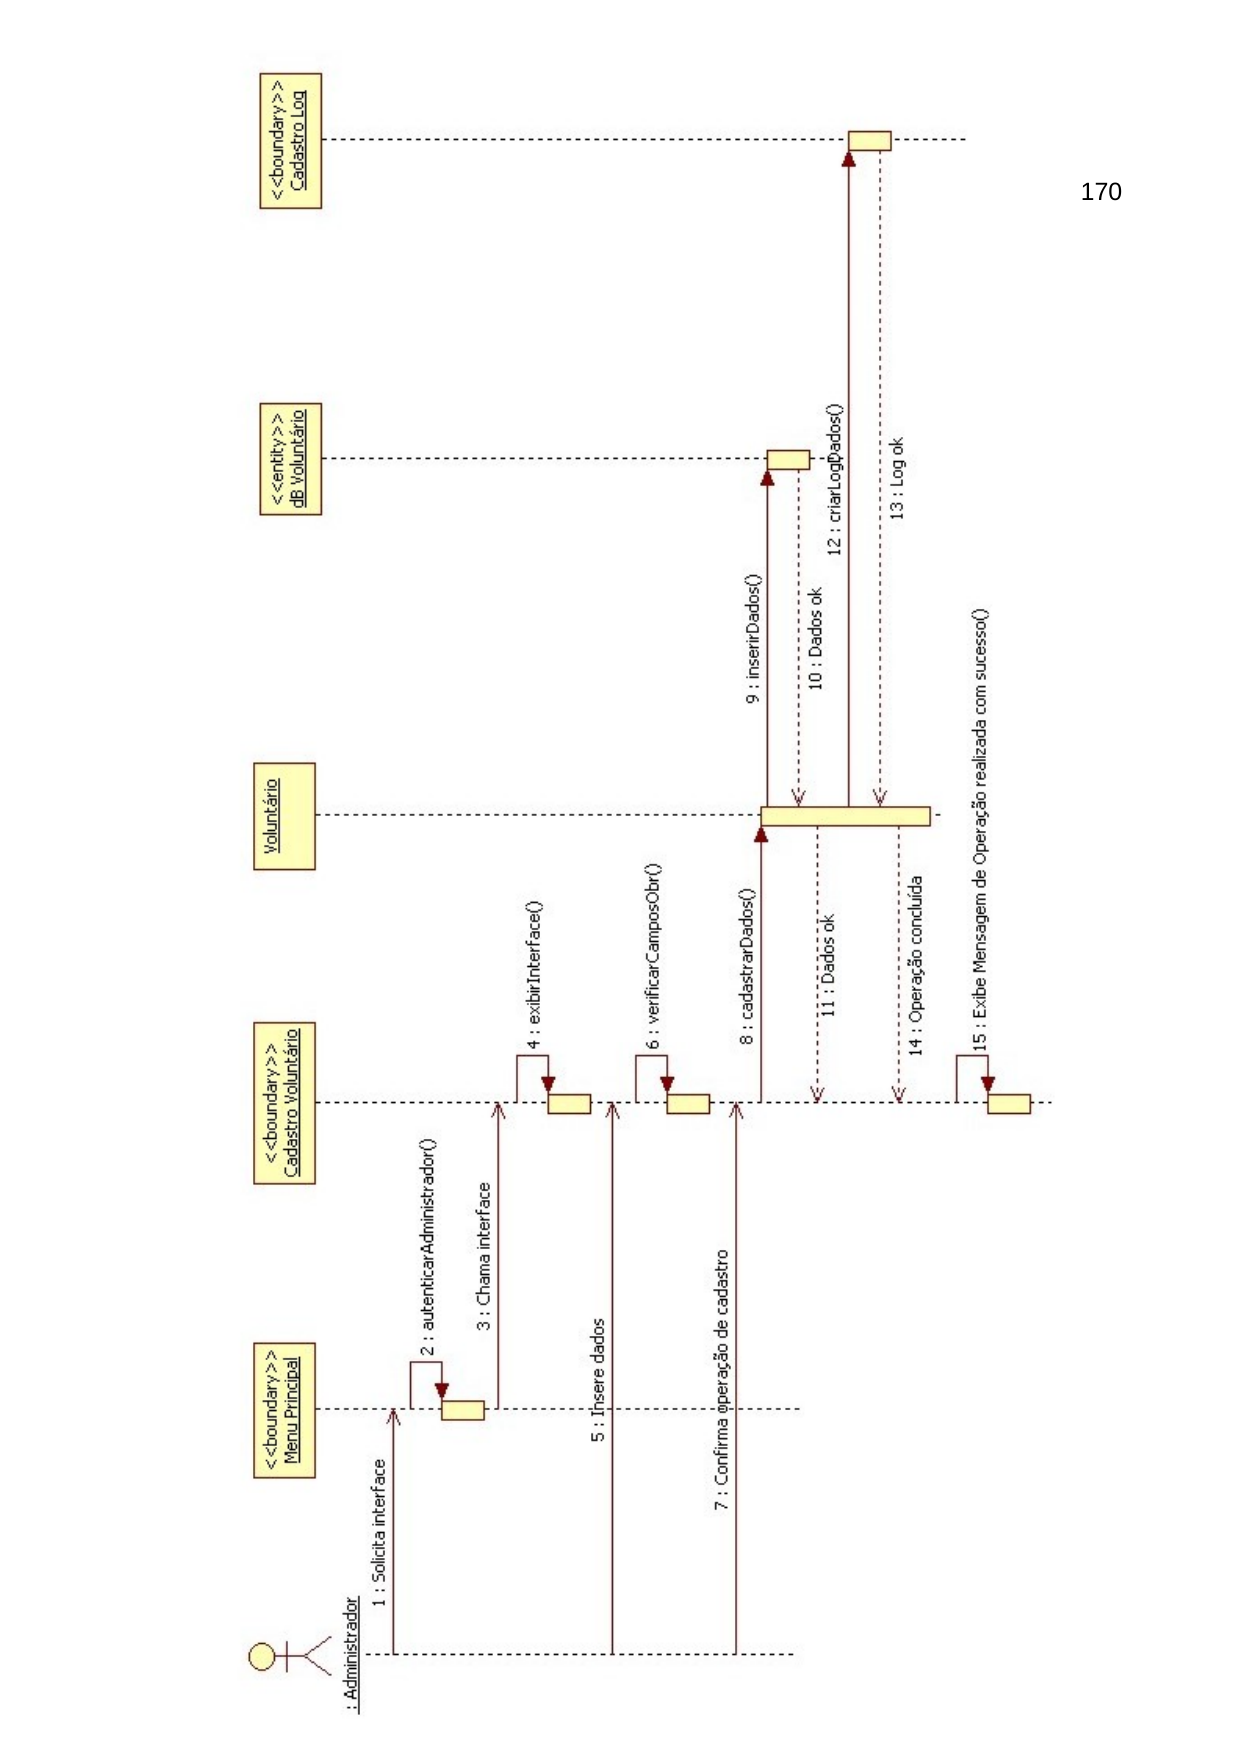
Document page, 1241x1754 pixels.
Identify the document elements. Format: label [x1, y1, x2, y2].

picture [216, 43, 1083, 1754]
